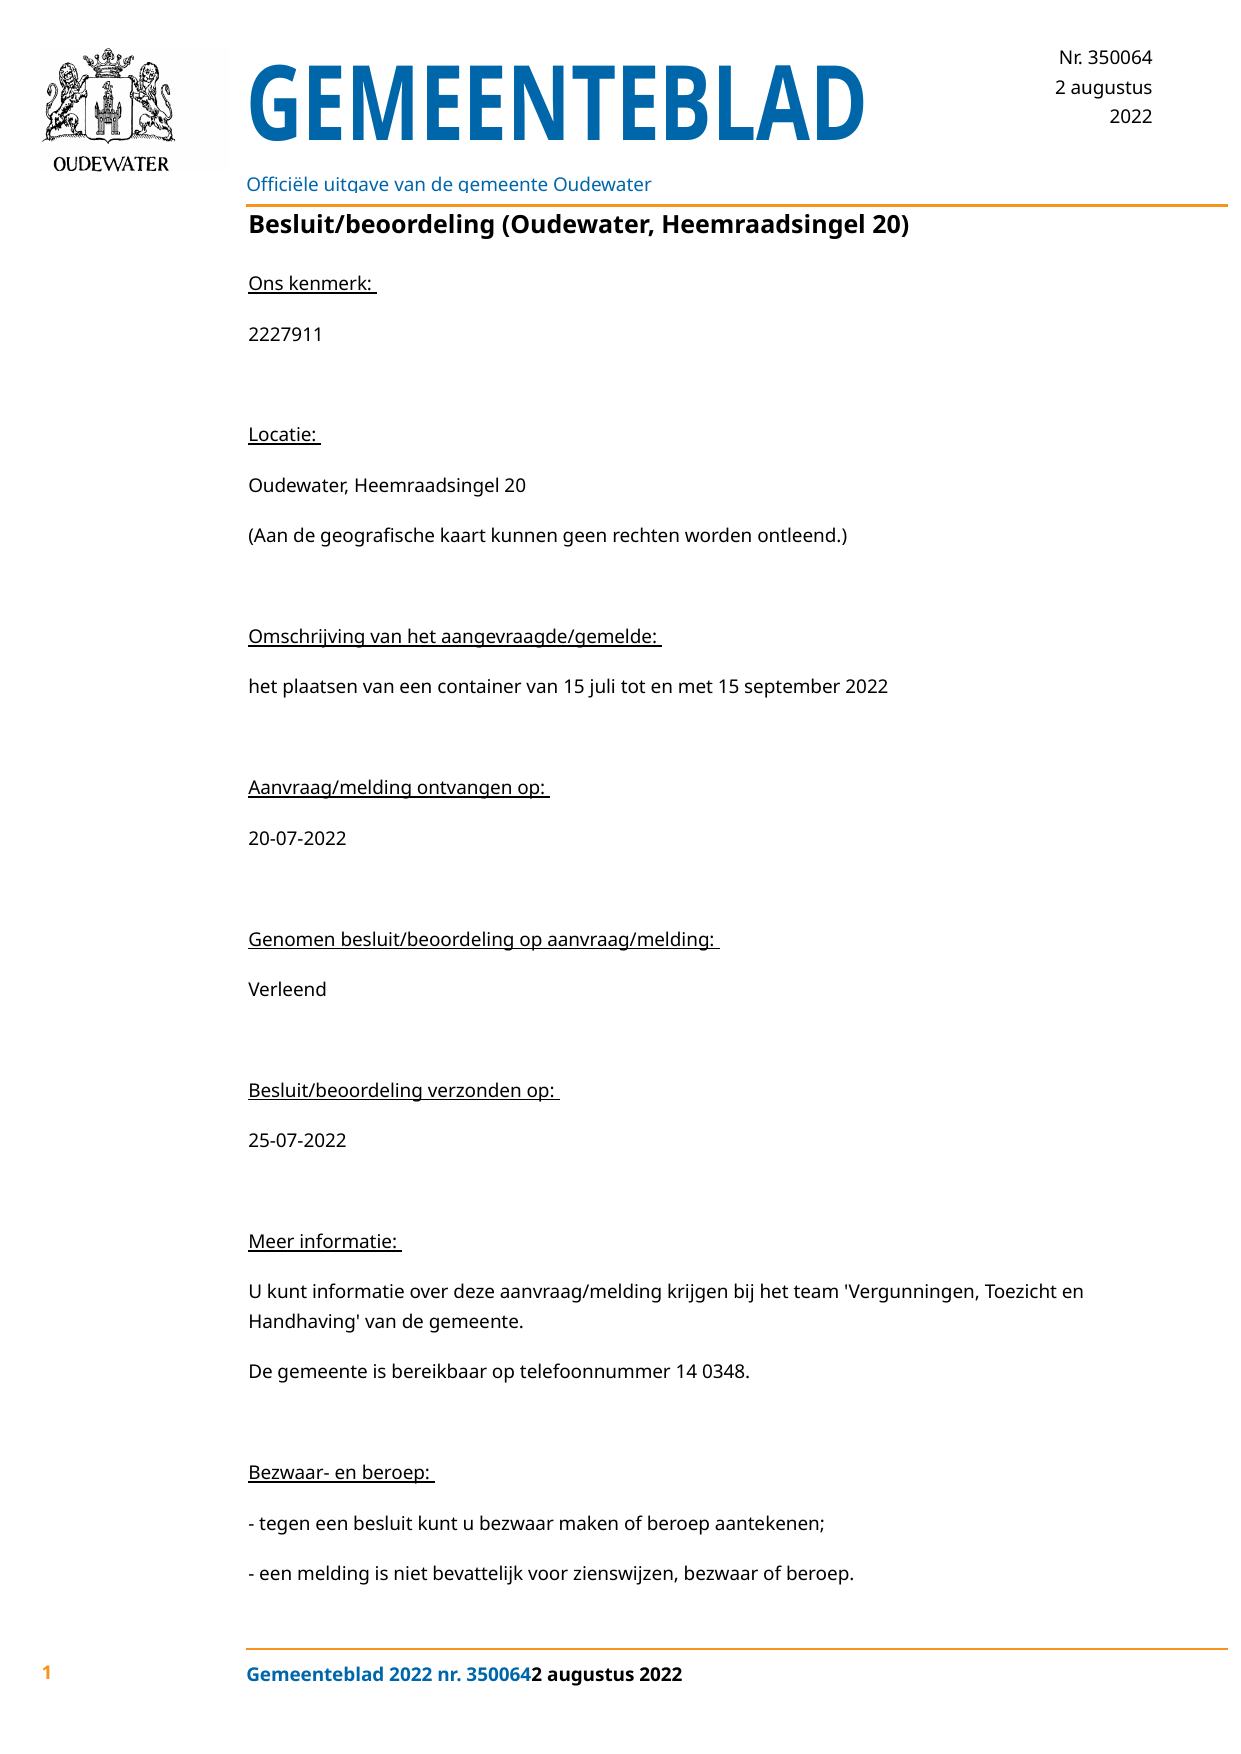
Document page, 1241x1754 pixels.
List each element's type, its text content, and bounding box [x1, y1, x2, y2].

text Verleend [248, 976, 1152, 1002]
text Oudewater, Heemraadsingel 20 [248, 472, 1152, 498]
text - een melding is niet bevattelijk voor zienswijzen, bezwaar of beroep. [248, 1560, 1152, 1586]
text Ons kenmerk: [248, 270, 1152, 296]
text Besluit/beoordeling verzonden op: [248, 1077, 1152, 1103]
text Locatie: [248, 422, 1152, 447]
text 25-07-2022 [248, 1127, 1152, 1153]
text Meer informatie: [248, 1228, 1152, 1254]
text U kunt informatie over deze aanvraag/melding krijgen bij het team 'Vergunningen, Toezicht en Handhaving' van de gemeente. [248, 1279, 1152, 1334]
text Omschrijving van het aangevraagde/gemelde: [248, 623, 1152, 649]
text Aanvraag/melding ontvangen op: [248, 774, 1152, 800]
text 20-07-2022 [248, 825, 1152, 851]
text - tegen een besluit kunt u bezwaar maken of beroep aantekenen; [248, 1510, 1152, 1536]
text Besluit/beoordeling (Oudewater, Heemraadsingel 20) [248, 207, 1152, 241]
text De gemeente is bereikbaar op telefoonnummer 14 0348. [248, 1359, 1152, 1384]
text Genomen besluit/beoordeling op aanvraag/melding: [248, 926, 1152, 951]
text 2227911 [248, 321, 1152, 346]
text het plaatsen van een container van 15 juli tot en met 15 september 2022 [248, 674, 1152, 699]
text Bezwaar- en beroep: [248, 1459, 1152, 1485]
picture [41, 47, 231, 172]
text (Aan de geografische kaart kunnen geen rechten worden ontleend.) [248, 522, 1152, 548]
